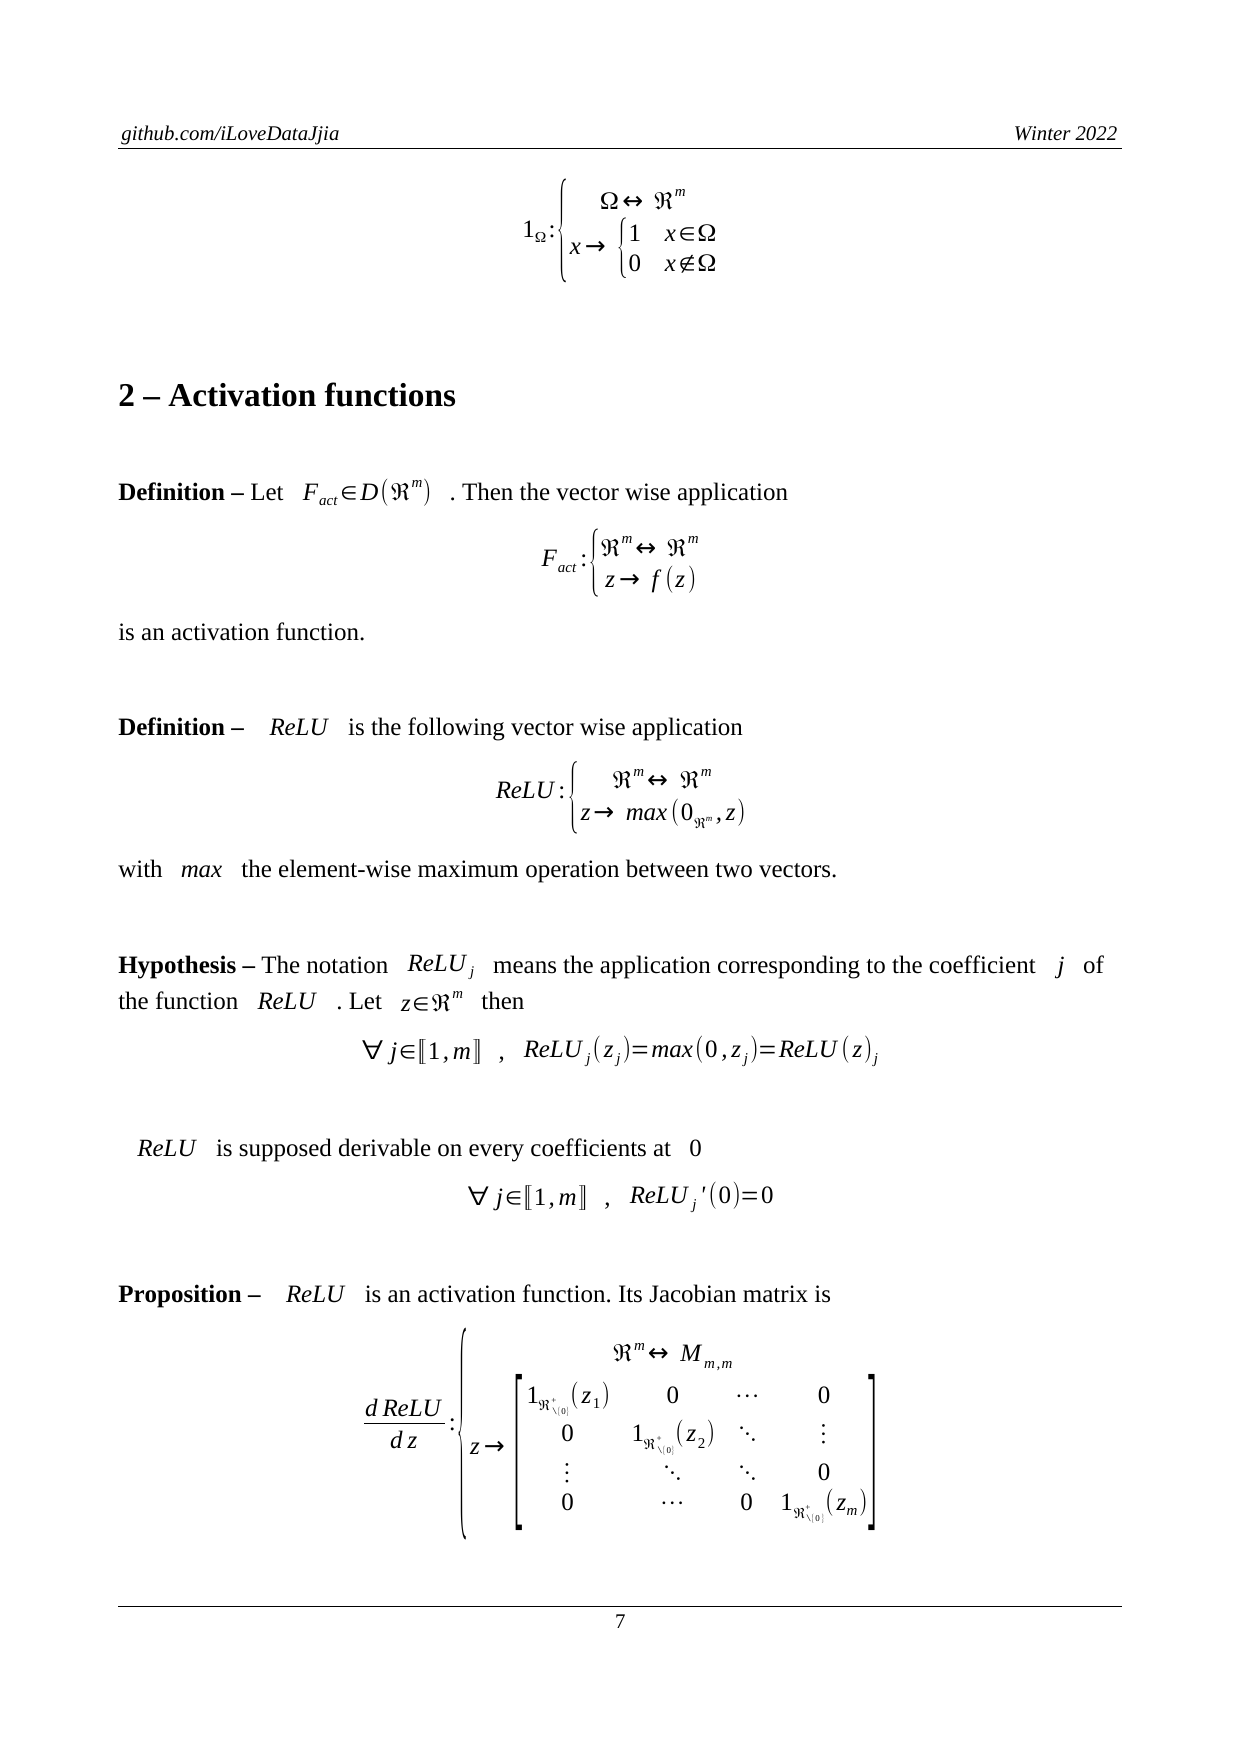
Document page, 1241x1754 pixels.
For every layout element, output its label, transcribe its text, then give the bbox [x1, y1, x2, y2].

text withthe element-wise maximum operation between two vectors. [118, 854, 1122, 883]
text Definition – Let. Then the vector wise application [118, 474, 1122, 509]
subtitle 2 – Activation functions [118, 376, 1122, 414]
text Hypothesis – The notationmeans the application corresponding to the coefficientof the function. Letthen [118, 949, 1122, 1016]
text Proposition – is an activation function. Its Jacobian matrix is [118, 1279, 1122, 1308]
text is an activation function. [118, 617, 1122, 646]
text , [118, 1181, 1122, 1213]
text is supposed derivable on every coefficients at [118, 1133, 1122, 1162]
text , [118, 1035, 1122, 1067]
text Definition – is the following vector wise application [118, 712, 1122, 741]
